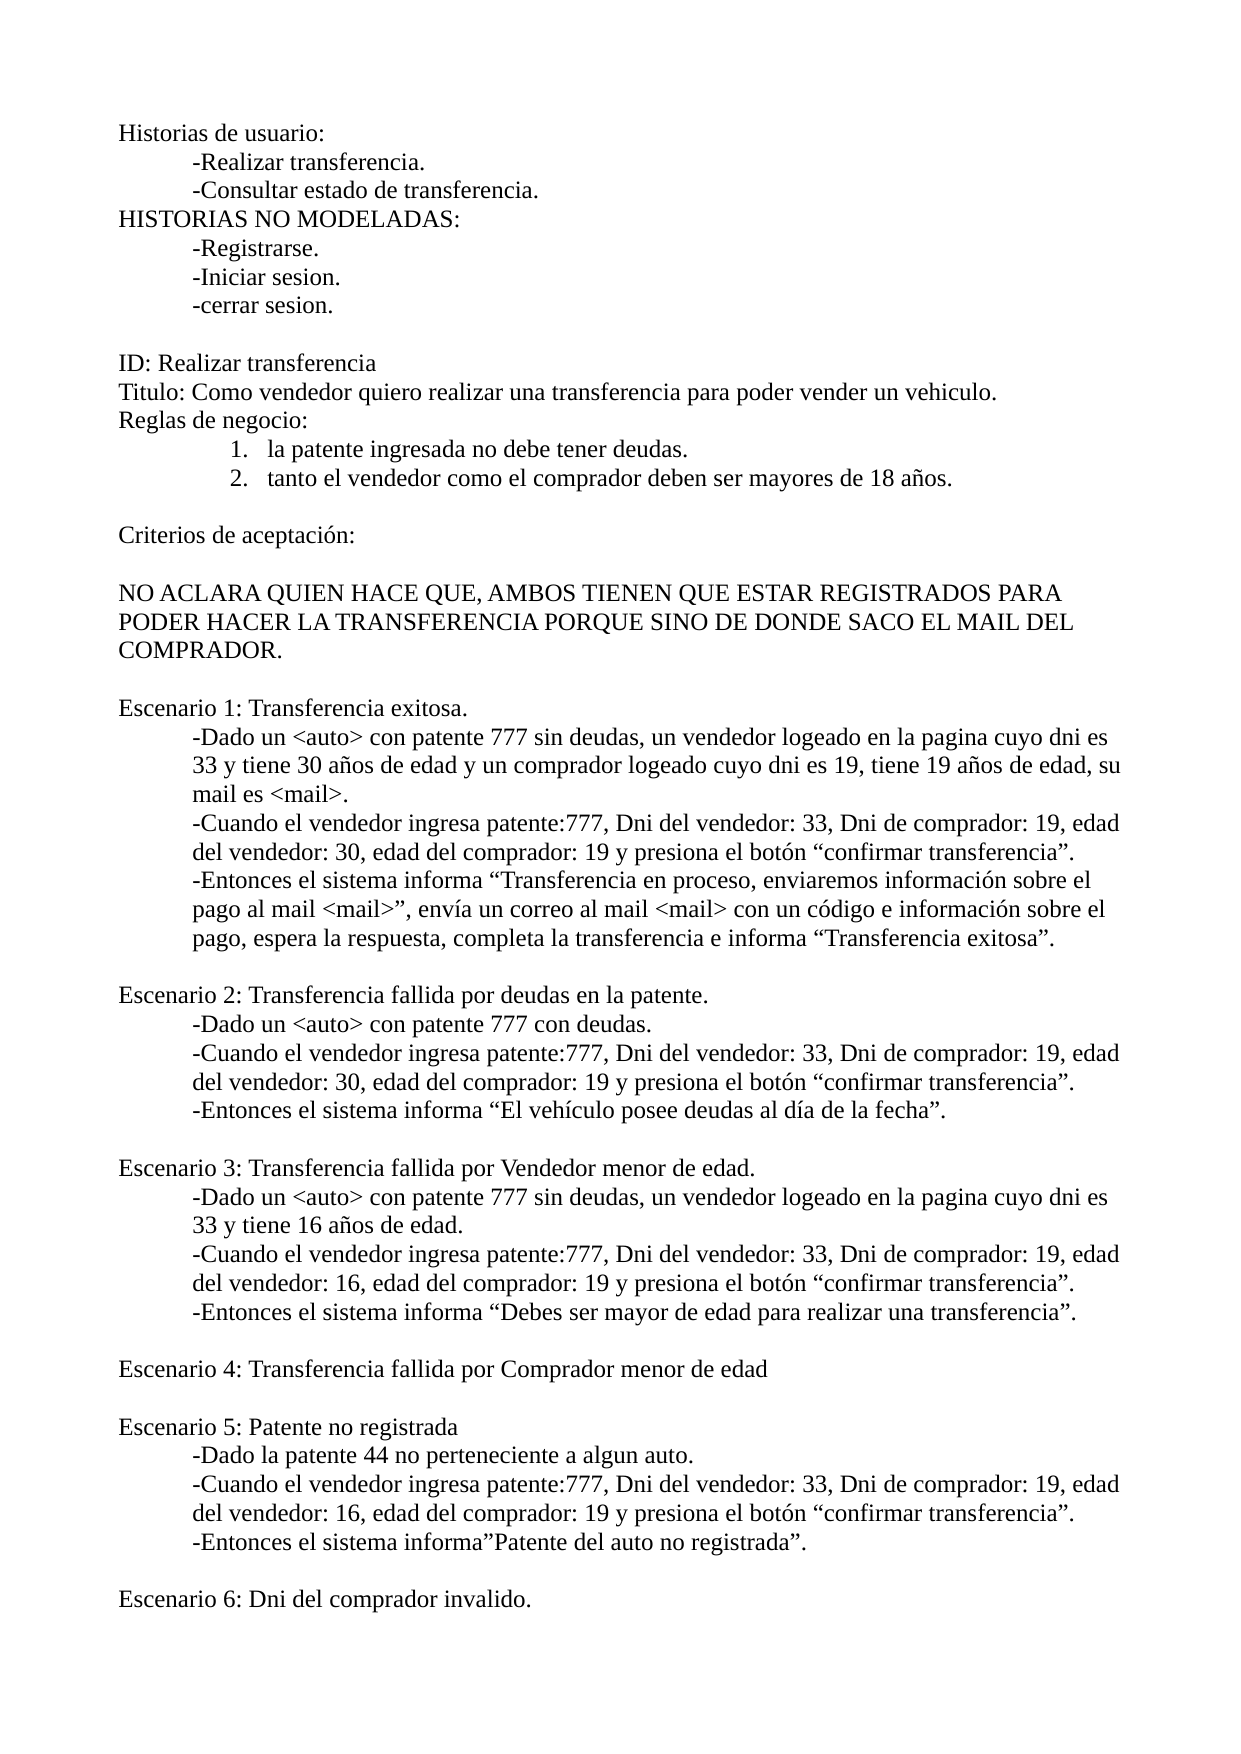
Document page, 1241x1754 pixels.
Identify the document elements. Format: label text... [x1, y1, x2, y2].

text HISTORIAS NO MODELADAS: [118, 204, 1122, 233]
text -Realizar transferencia. [118, 147, 1122, 176]
text -Dado la patente 44 no perteneciente a algun auto. [118, 1441, 1122, 1469]
text Reglas de negocio: [118, 406, 1122, 434]
text -Entonces el sistema informa”Patente del auto no registrada”. [118, 1527, 1122, 1556]
text -Cuando el vendedor ingresa patente:777, Dni del vendedor: 33, Dni de comprador: 19, edad del vendedor: 16, edad del comprador: 19 y presiona el botón “confirmar transferencia”. [118, 1239, 1122, 1297]
list tanto el vendedor como el comprador deben ser mayores de 18 años. [229, 463, 1122, 492]
text -Dado un <auto> con patente 777 con deudas. [118, 1009, 1122, 1038]
text -Registrarse. [118, 233, 1122, 262]
text -Entonces el sistema informa “Debes ser mayor de edad para realizar una transferencia”. [118, 1297, 1122, 1326]
text NO ACLARA QUIEN HACE QUE, AMBOS TIENEN QUE ESTAR REGISTRADOS PARA PODER HACER LA TRANSFERENCIA PORQUE SINO DE DONDE SACO EL MAIL DEL COMPRADOR. [118, 578, 1122, 664]
text Escenario 4: Transferencia fallida por Comprador menor de edad [118, 1354, 1122, 1383]
text -Dado un <auto> con patente 777 sin deudas, un vendedor logeado en la pagina cuyo dni es 33 y tiene 30 años de edad y un comprador logeado cuyo dni es 19, tiene 19 años de edad, su mail es <mail>. [118, 722, 1122, 808]
text -Iniciar sesion. [118, 262, 1122, 291]
text -Consultar estado de transferencia. [118, 176, 1122, 204]
text -Cuando el vendedor ingresa patente:777, Dni del vendedor: 33, Dni de comprador: 19, edad del vendedor: 30, edad del comprador: 19 y presiona el botón “confirmar transferencia”. [118, 1038, 1122, 1096]
text -Cuando el vendedor ingresa patente:777, Dni del vendedor: 33, Dni de comprador: 19, edad del vendedor: 16, edad del comprador: 19 y presiona el botón “confirmar transferencia”. [118, 1469, 1122, 1527]
text -Dado un <auto> con patente 777 sin deudas, un vendedor logeado en la pagina cuyo dni es 33 y tiene 16 años de edad. [118, 1182, 1122, 1239]
list la patente ingresada no debe tener deudas. [229, 434, 1122, 463]
text Escenario 5: Patente no registrada [118, 1412, 1122, 1441]
text -Cuando el vendedor ingresa patente:777, Dni del vendedor: 33, Dni de comprador: 19, edad del vendedor: 30, edad del comprador: 19 y presiona el botón “confirmar transferencia”. [118, 808, 1122, 866]
text Historias de usuario: [118, 118, 1122, 147]
text -Entonces el sistema informa “El vehículo posee deudas al día de la fecha”. [118, 1096, 1122, 1124]
text Escenario 2: Transferencia fallida por deudas en la patente. [118, 981, 1122, 1009]
text Criterios de aceptación: [118, 521, 1122, 549]
text Titulo: Como vendedor quiero realizar una transferencia para poder vender un vehiculo. [118, 377, 1122, 406]
text Escenario 1: Transferencia exitosa. [118, 693, 1122, 722]
text Escenario 6: Dni del comprador invalido. [118, 1584, 1122, 1613]
text -Entonces el sistema informa “Transferencia en proceso, enviaremos información sobre el pago al mail <mail>”, envía un correo al mail <mail> con un código e información sobre el pago, espera la respuesta, completa la transferencia e informa “Transferencia exitosa”. [118, 866, 1122, 952]
text ID: Realizar transferencia [118, 348, 1122, 377]
text Escenario 3: Transferencia fallida por Vendedor menor de edad. [118, 1153, 1122, 1182]
text -cerrar sesion. [118, 291, 1122, 319]
